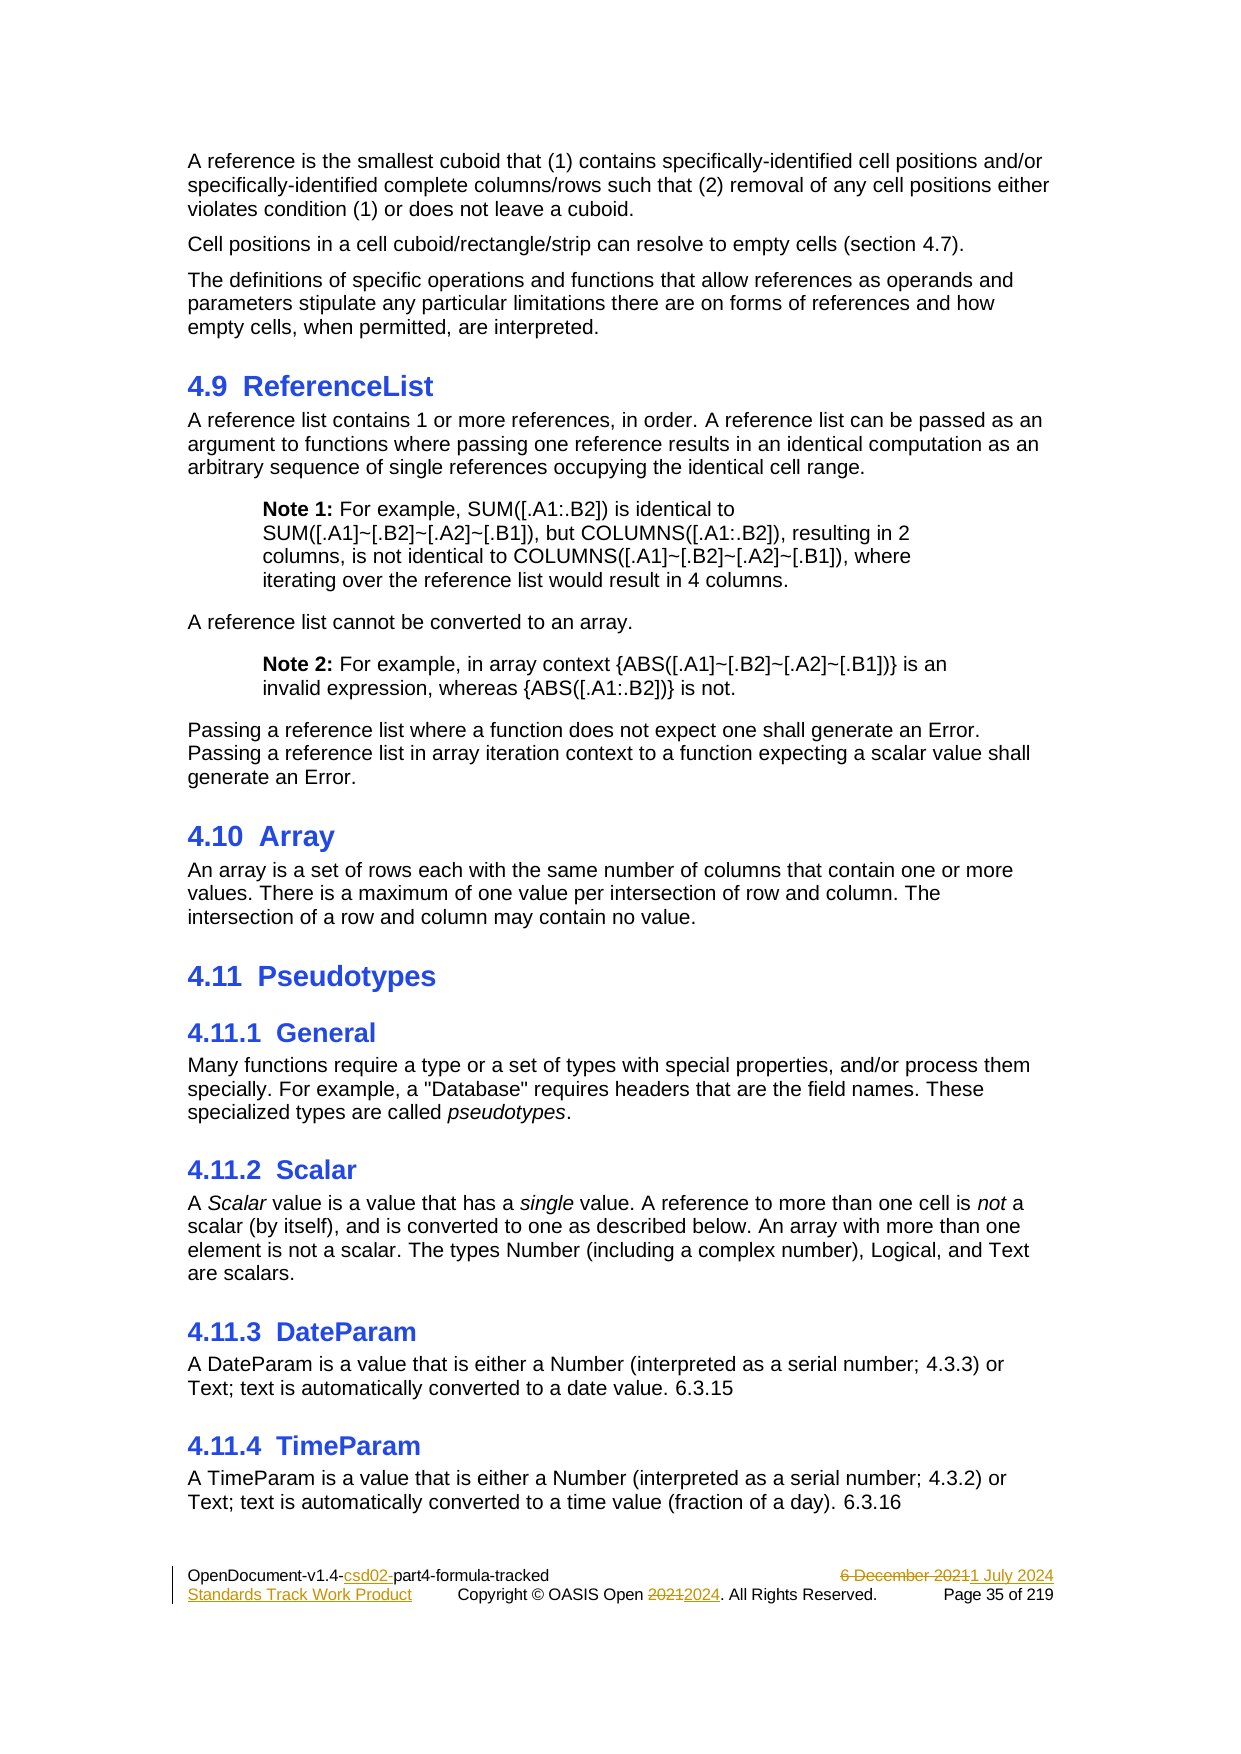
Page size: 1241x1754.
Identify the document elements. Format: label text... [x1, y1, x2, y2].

subtitle TimeParam [187, 1431, 1053, 1461]
text A DateParam is a value that is either a Number (interpreted as a serial number; 4.3.3) or Text; text is automatically converted to a date value. 6.3.15 [187, 1352, 1053, 1399]
text A TimeParam is a value that is either a Number (interpreted as a serial number; 4.3.2) or Text; text is automatically converted to a time value (fraction of a day). 6.3.16 [187, 1467, 1053, 1514]
subtitle ReferenceList [187, 370, 1053, 402]
subtitle Array [187, 820, 1053, 852]
text Passing a reference list where a function does not expect one shall generate an Error. Passing a reference list in array iteration context to a function expecting a scalar value shall generate an Error. [187, 718, 1053, 789]
text Note 2: For example, in array context {ABS([.A1]~[.B2]~[.A2]~[.B1])} is an invalid expression, whereas {ABS([.A1:.B2])} is not. [262, 652, 978, 699]
subtitle DateParam [187, 1316, 1053, 1346]
text An array is a set of rows each with the same number of columns that contain one or more values. There is a maximum of one value per intersection of row and column. The intersection of a row and column may contain no value. [187, 858, 1053, 929]
subtitle Pseudotypes [187, 960, 1053, 992]
text Many functions require a type or a set of types with special properties, and/or process them specially. For example, a "Database" requires headers that are the field names. These specialized types are called pseudotypes. [187, 1053, 1053, 1124]
subtitle General [187, 1017, 1053, 1047]
text A reference is the smallest cuboid that (1) contains specifically-identified cell positions and/or specifically-identified complete columns/rows such that (2) removal of any cell positions either violates condition (1) or does not leave a cuboid. [187, 150, 1053, 221]
text A reference list contains 1 or more references, in order. A reference list can be passed as an argument to functions where passing one reference results in an identical computation as an arbitrary sequence of single references occupying the identical cell range. [187, 408, 1053, 479]
text The definitions of specific operations and functions that allow references as operands and parameters stipulate any particular limitations there are on forms of references and how empty cells, when permitted, are interpreted. [187, 268, 1053, 339]
text A Scalar value is a value that has a single value. A reference to more than one cell is not a scalar (by itself), and is converted to one as described below. An array with more than one element is not a scalar. The types Number (including a complex number), Logical, and Text are scalars. [187, 1191, 1053, 1285]
text Cell positions in a cell cuboid/rectangle/strip can resolve to empty cells (section 4.7). [187, 233, 1053, 256]
text Note 1: For example, SUM([.A1:.B2]) is identical to SUM([.A1]~[.B2]~[.A2]~[.B1]), but COLUMNS([.A1:.B2]), resulting in 2 columns, is not identical to COLUMNS([.A1]~[.B2]~[.A2]~[.B1]), where iterating over the reference list would result in 4 columns. [262, 498, 978, 592]
text A reference list cannot be converted to an array. [187, 610, 1053, 634]
subtitle Scalar [187, 1155, 1053, 1185]
